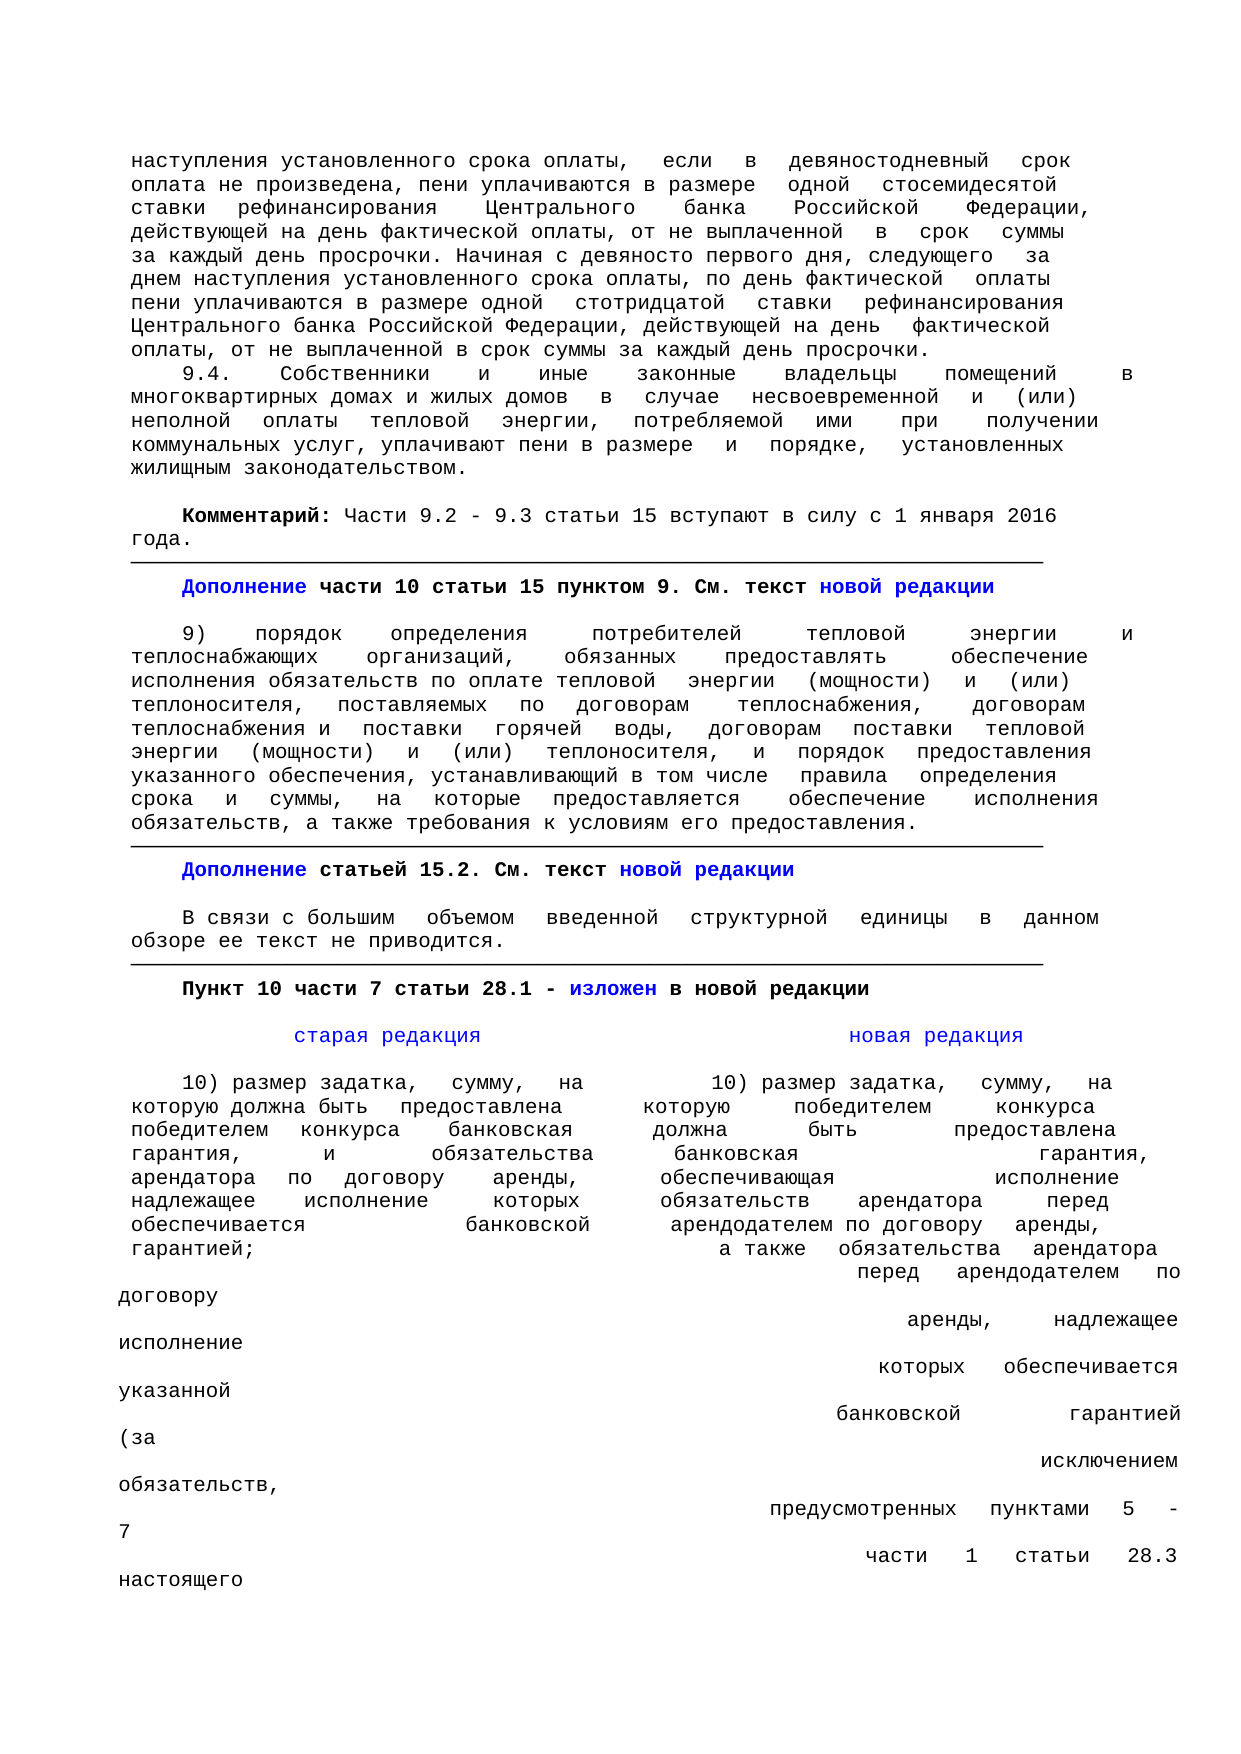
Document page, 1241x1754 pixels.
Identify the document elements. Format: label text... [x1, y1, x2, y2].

text Центрального банка Российской Федерации, действующей на день фактической [118, 316, 1181, 339]
text исключением обязательств, [118, 1451, 1181, 1498]
text 9.4. Собственники и иные законные владельцы помещений в [118, 363, 1181, 386]
text предусмотренных пунктами 5 - 7 [118, 1498, 1181, 1545]
text многоквартирных домах и жилых домов в случае несвоевременной и (или) [118, 386, 1181, 410]
text Пункт 10 части 7 статьи 28.1 - изложен в новой редакции [118, 978, 1181, 1001]
text коммунальных услуг, уплачивают пени в размере и порядке, установленных [118, 434, 1181, 457]
text 10) размер задатка, сумму, на 10) размер задатка, сумму, на [118, 1072, 1181, 1096]
text теплоснабжающих организаций, обязанных предоставлять обеспечение [118, 647, 1181, 670]
text которую должна быть предоставлена которую победителем конкурса [118, 1096, 1181, 1119]
text ставки рефинансирования Центрального банка Российской Федерации, [118, 197, 1181, 221]
text победителем конкурса банковская должна быть предоставлена [118, 1119, 1181, 1143]
text обязательств, а также требования к условиям его предоставления. [118, 812, 1181, 836]
text ───────────────────────────────────────────────────────────────────────── [118, 836, 1181, 859]
text ───────────────────────────────────────────────────────────────────────── [118, 552, 1181, 576]
text исполнения обязательств по оплате тепловой энергии (мощности) и (или) [118, 670, 1181, 694]
text Дополнение части 10 статьи 15 пунктом 9. См. текст новой редакции [118, 576, 1181, 599]
text банковской гарантией (за [118, 1403, 1181, 1451]
text действующей на день фактической оплаты, от не выплаченной в срок суммы [118, 221, 1181, 244]
text днем наступления установленного срока оплаты, по день фактической оплаты [118, 268, 1181, 292]
text Дополнение статьей 15.2. См. текст новой редакции [118, 859, 1181, 883]
text гарантией; а также обязательства арендатора [118, 1238, 1181, 1261]
text В связи с большим объемом введенной структурной единицы в данном [118, 907, 1181, 930]
text жилищным законодательством. [118, 457, 1181, 481]
text обзоре ее текст не приводится. [118, 930, 1181, 954]
text неполной оплаты тепловой энергии, потребляемой ими при получении [118, 410, 1181, 434]
text пени уплачиваются в размере одной стотридцатой ставки рефинансирования [118, 292, 1181, 316]
text обеспечивается банковской арендодателем по договору аренды, [118, 1214, 1181, 1238]
text теплоносителя, поставляемых по договорам теплоснабжения, договорам [118, 694, 1181, 717]
text за каждый день просрочки. Начиная с девяносто первого дня, следующего за [118, 244, 1181, 268]
text указанного обеспечения, устанавливающий в том числе правила определения [118, 765, 1181, 788]
text надлежащее исполнение которых обязательств арендатора перед [118, 1190, 1181, 1214]
text энергии (мощности) и (или) теплоносителя, и порядок предоставления [118, 741, 1181, 765]
text оплата не произведена, пени уплачиваются в размере одной стосемидесятой [118, 174, 1181, 197]
text года. [118, 528, 1181, 552]
text наступления установленного срока оплаты, если в девяностодневный срок [118, 150, 1181, 174]
text которых обеспечивается указанной [118, 1356, 1181, 1403]
text перед арендодателем по договору [118, 1261, 1181, 1309]
text аренды, надлежащее исполнение [118, 1309, 1181, 1356]
text Комментарий: Части 9.2 - 9.3 статьи 15 вступают в силу с 1 января 2016 [118, 505, 1181, 528]
text срока и суммы, на которые предоставляется обеспечение исполнения [118, 788, 1181, 812]
text арендатора по договору аренды, обеспечивающая исполнение [118, 1167, 1181, 1190]
text 9) порядок определения потребителей тепловой энергии и [118, 623, 1181, 647]
text ───────────────────────────────────────────────────────────────────────── [118, 954, 1181, 978]
text оплаты, от не выплаченной в срок суммы за каждый день просрочки. [118, 339, 1181, 363]
text части 1 статьи 28.3 настоящего [118, 1545, 1181, 1592]
text гарантия, и обязательства банковская гарантия, [118, 1143, 1181, 1167]
text теплоснабжения и поставки горячей воды, договорам поставки тепловой [118, 717, 1181, 741]
text старая редакция новая редакция [118, 1025, 1181, 1048]
